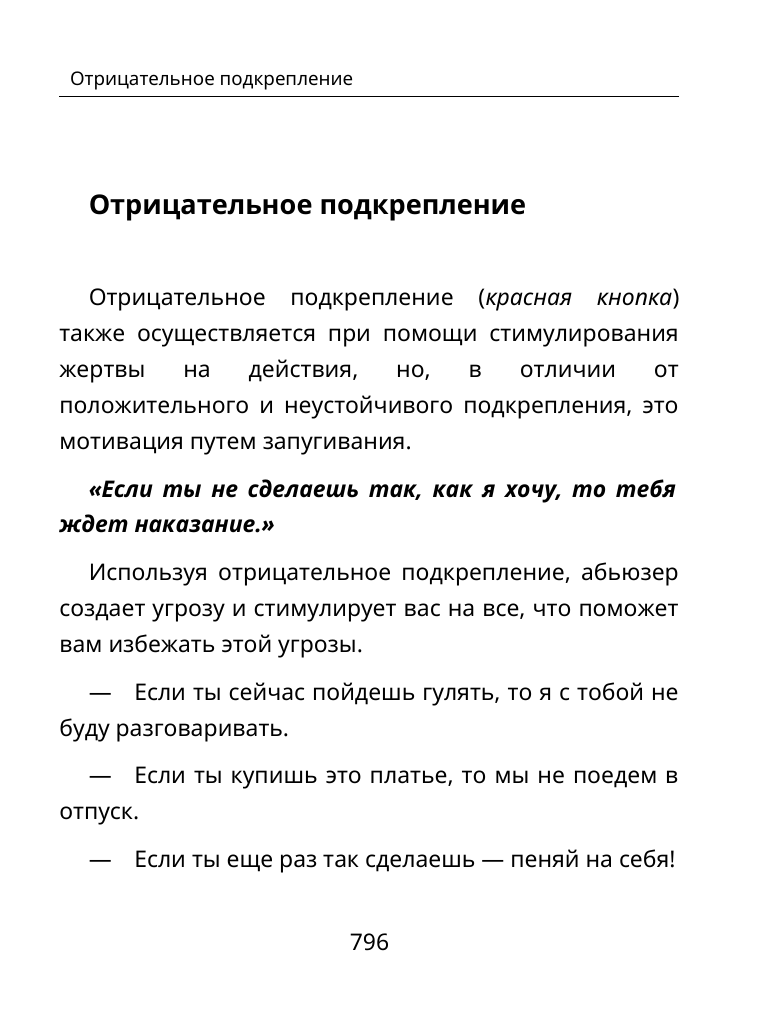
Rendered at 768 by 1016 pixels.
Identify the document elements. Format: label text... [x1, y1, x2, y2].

list Если ты купишь это платье, то мы не поедем в отпуск. [59, 759, 679, 827]
list Если ты еще раз так сделаешь — пеняй на себя! [59, 843, 679, 874]
subtitle Отрицательное подкрепление [59, 185, 679, 222]
list Если ты сейчас пойдешь гулять, то я с тобой не буду разговаривать. [59, 676, 679, 743]
text «Если ты не сделаешь так, как я хочу, то тебя ждет наказание.» [59, 472, 679, 540]
text Используя отрицательное подкрепление, абьюзер создает угрозу и стимулирует вас на все, что поможет вам избежать этой угрозы. [59, 556, 679, 659]
text Отрицательное подкрепление (красная кнопка) также осуществляется при помощи стимулирования жертвы на действия, но, в отличии от положительного и неустойчивого подкрепления, это мотивация путем запугивания. [59, 281, 679, 456]
